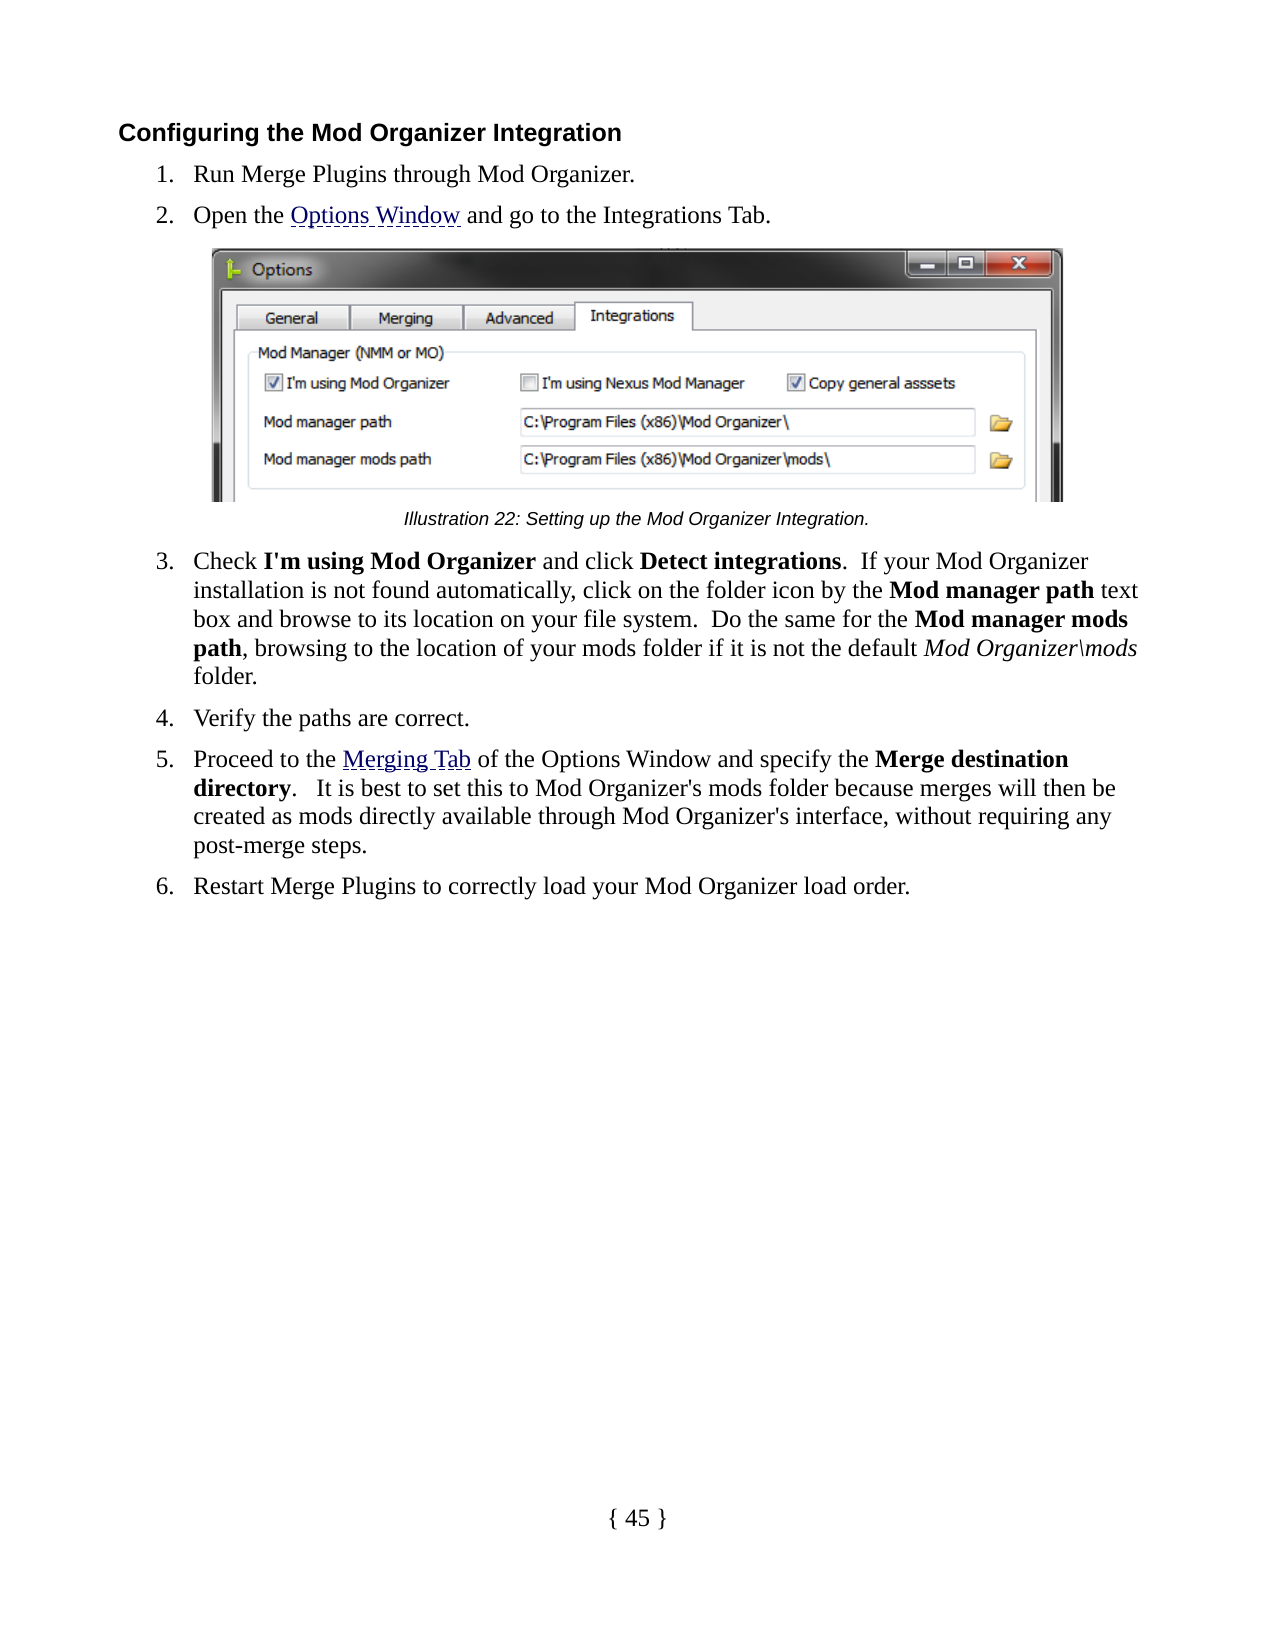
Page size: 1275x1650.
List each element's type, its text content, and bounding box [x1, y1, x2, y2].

list Illustration 22: Setting up the Mod Organizer Integration. [211, 502, 1064, 529]
list Check I'm using Mod Organizer and click Detect integrations. If your Mod Organizer installation is not found automatically, click on the folder icon by the Mod manager path text box and browse to its location on your file system. Do the same for the Mod manager mods path, browsing to the location of your mods folder if it is not the default Mod Organizer\mods folder. [156, 502, 1157, 690]
list Run Merge Plugins through Mod Organizer. [156, 159, 1157, 188]
list Open the Options Window and go to the Integrations Tab. [156, 201, 1157, 229]
list Proceed to the Merging Tab of the Options Window and specify the Merge destination directory. It is best to set this to Mod Organizer's mods folder because merges will then be created as mods directly available through Mod Organizer's interface, without requiring any post-merge steps. [156, 744, 1157, 859]
subtitle Configuring the Mod Organizer Integration [118, 118, 1157, 147]
list Verify the paths are correct. [156, 703, 1157, 731]
list Restart Merge Plugins to correctly load your Mod Organizer load order. [156, 871, 1157, 900]
picture [211, 248, 1064, 502]
